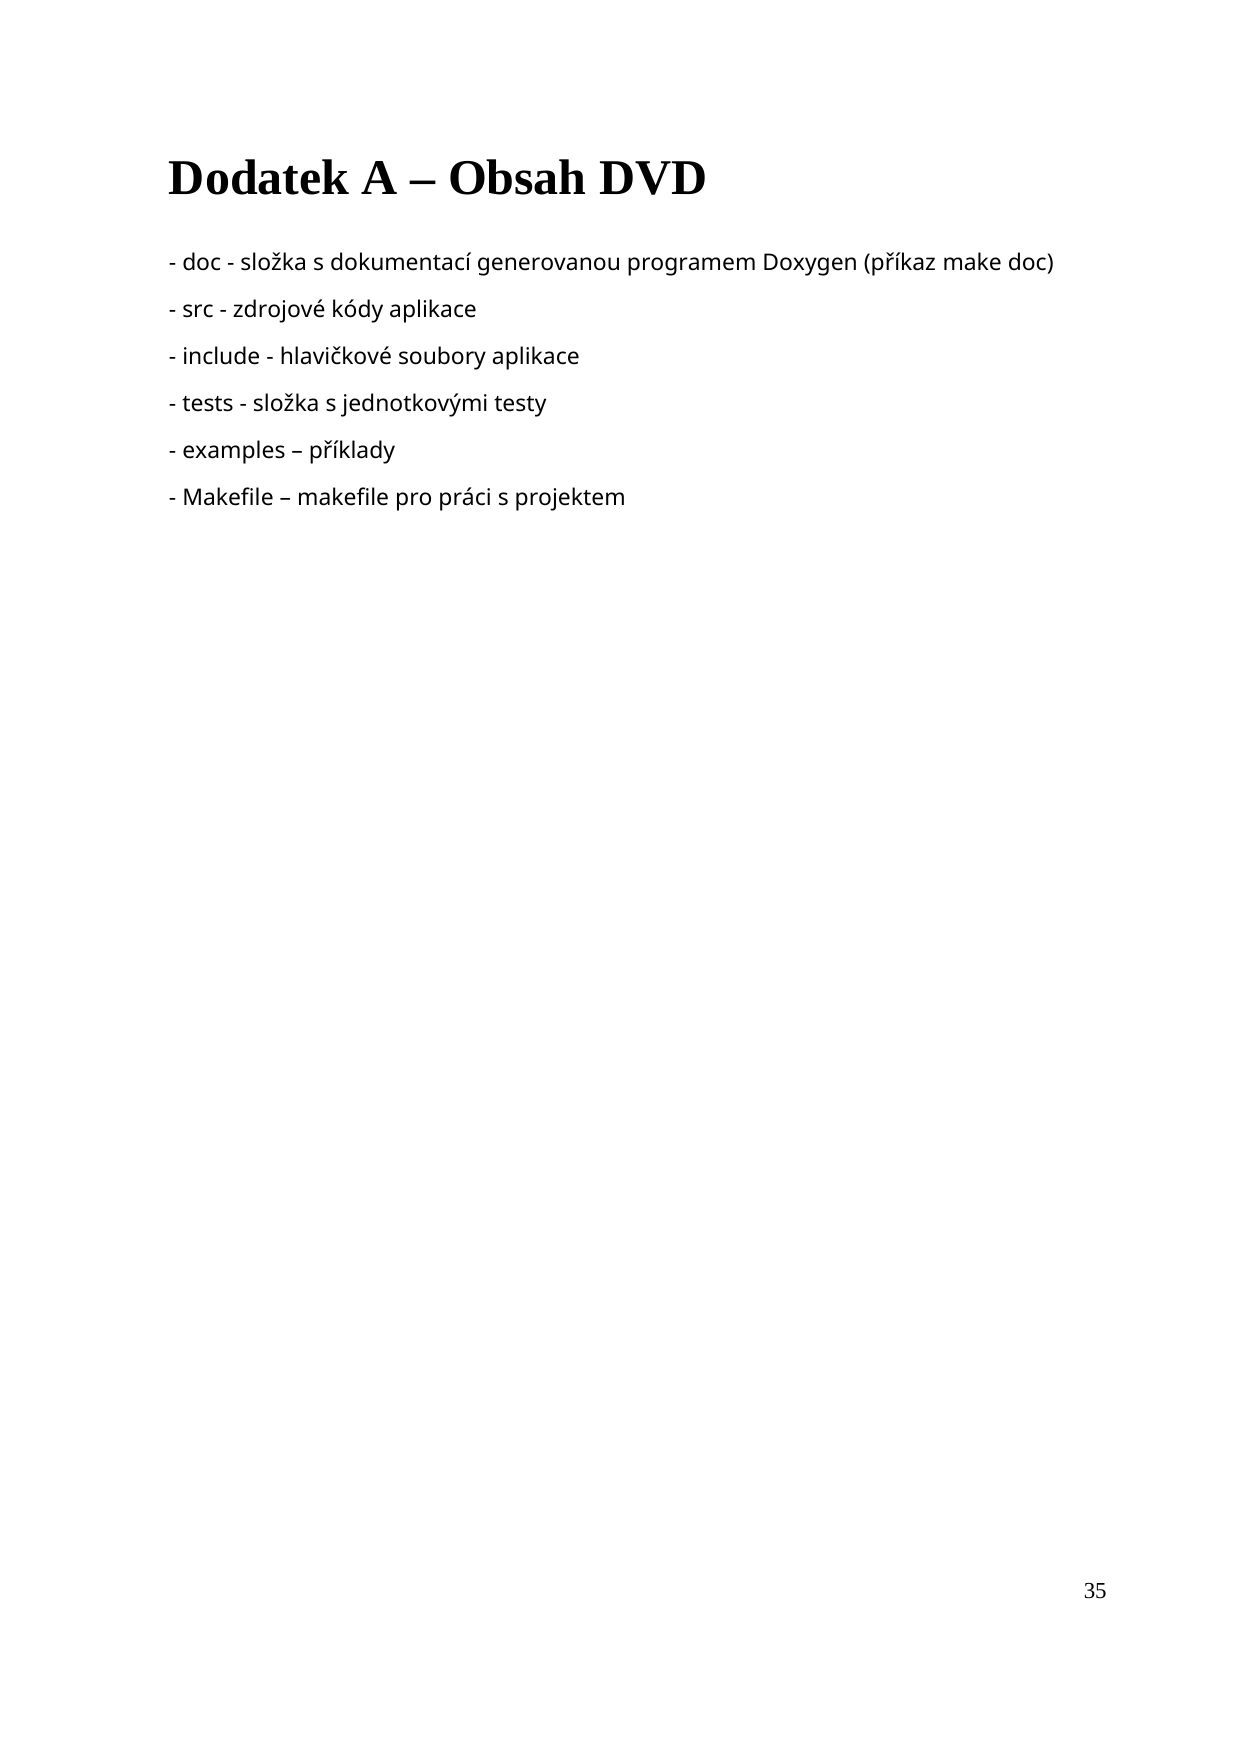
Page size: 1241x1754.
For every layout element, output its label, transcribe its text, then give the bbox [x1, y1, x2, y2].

text - include - hlavičkové soubory aplikace [169, 340, 1106, 371]
text - tests - složka s jednotkovými testy [169, 387, 1106, 418]
text - examples – příklady [169, 434, 1106, 465]
text - doc - složka s dokumentací generovanou programem Doxygen (příkaz make doc) [169, 246, 1106, 278]
text - Makefile – makefile pro práci s projektem [169, 481, 1106, 512]
text Dodatek A – Obsah DVD [169, 148, 1106, 205]
text - src - zdrojové kódy aplikace [169, 293, 1106, 324]
